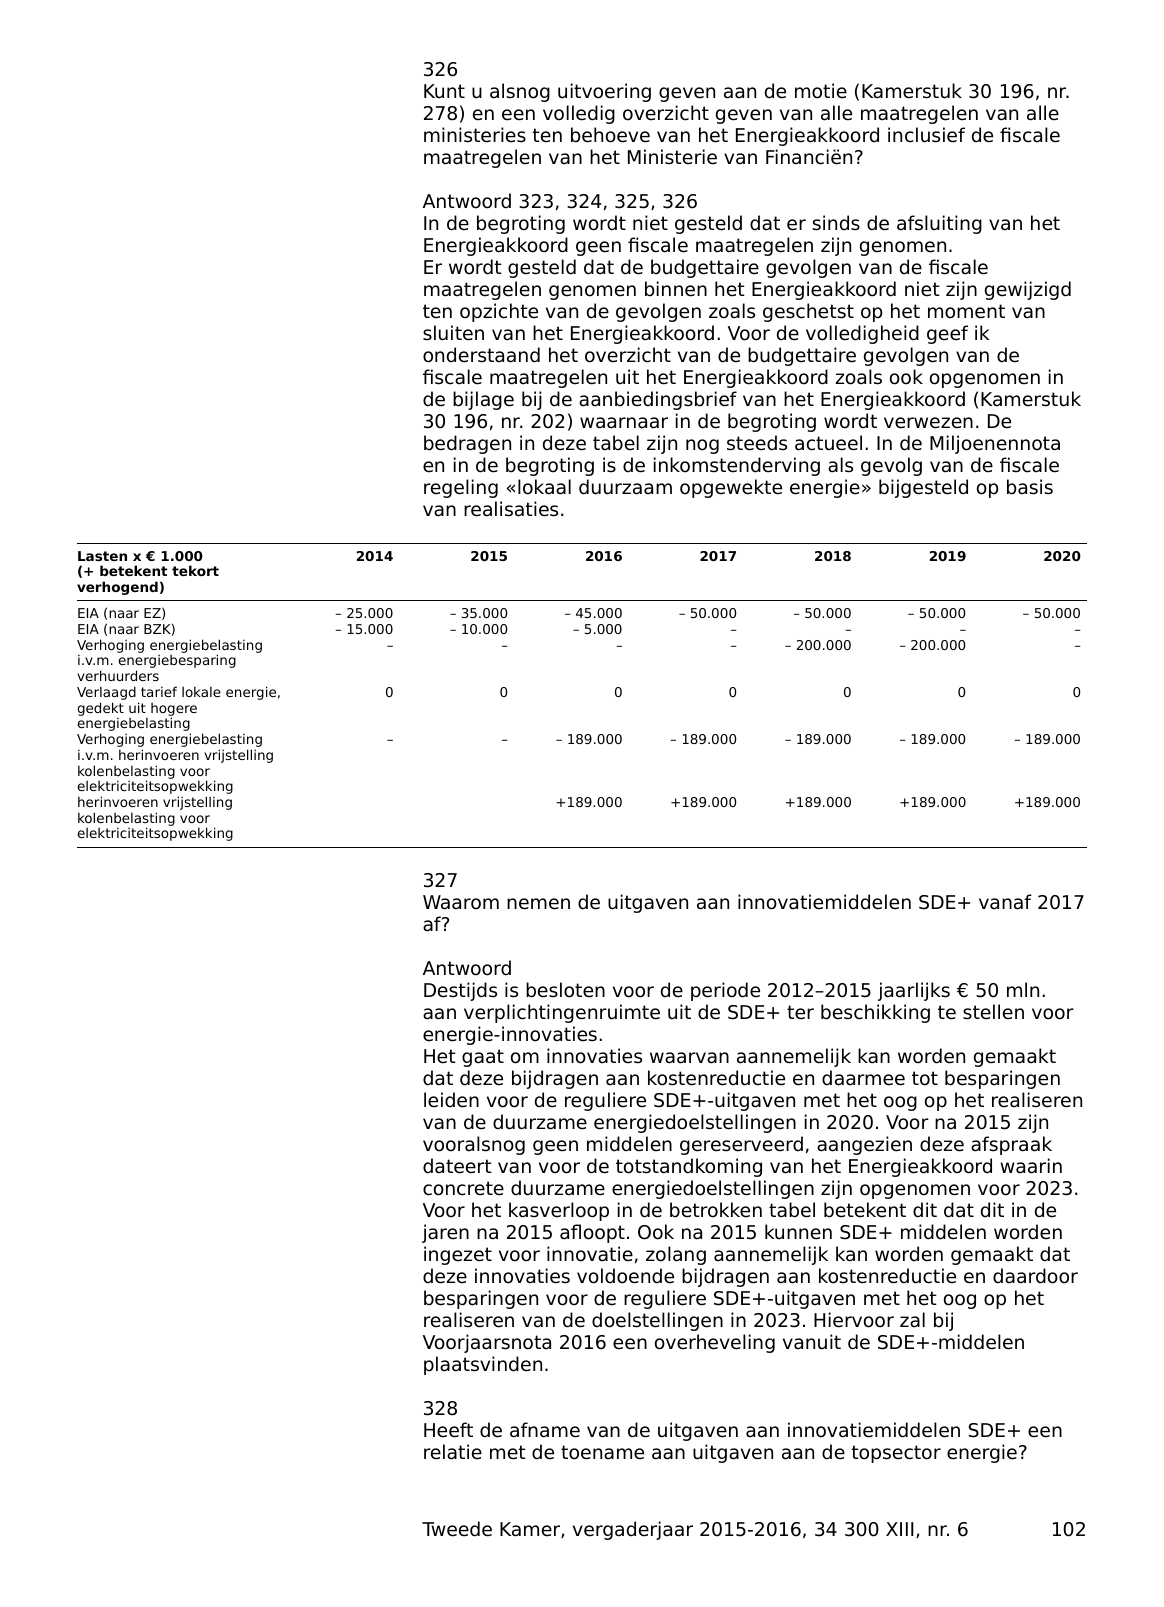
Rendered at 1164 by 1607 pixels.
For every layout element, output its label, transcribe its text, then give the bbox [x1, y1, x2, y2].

table_cell Verhoging energiebelasting i.v.m. herinvoeren vrijstelling kolenbelasting voor elektriciteitsopwekking [77, 732, 284, 795]
table_cell [399, 795, 514, 847]
table_header 2014 [285, 544, 399, 600]
table_cell – 50.000 [628, 601, 743, 622]
table_cell 0 [972, 685, 1087, 732]
text Destijds is besloten voor de periode 2012–2015 jaarlijks € 50 mln. aan verplichtingenruimte uit de SDE+ ter beschikking te stellen voor energie-innovaties. [422, 980, 1087, 1046]
table_header 2016 [514, 544, 628, 600]
table_cell – 5.000 [514, 622, 628, 637]
table_cell 0 [514, 685, 628, 732]
table_cell – [972, 622, 1087, 637]
table_cell – [399, 732, 514, 795]
text In de begroting wordt niet gesteld dat er sinds de afsluiting van het Energieakkoord geen fiscale maatregelen zijn genomen. [422, 213, 1087, 257]
table_cell – 200.000 [743, 638, 857, 685]
table_cell – 45.000 [514, 601, 628, 622]
table_cell 0 [285, 685, 399, 732]
table_header 2017 [628, 544, 743, 600]
table_cell EIA (naar EZ) [77, 601, 284, 622]
text Kunt u alsnog uitvoering geven aan de motie (Kamerstuk 30 196, nr. 278) en een volledig overzicht geven van alle maatregelen van alle ministeries ten behoeve van het Energieakkoord inclusief de fiscale maatregelen van het Ministerie van Financiën? [422, 81, 1087, 169]
table_cell – [285, 732, 399, 795]
table_cell – 189.000 [628, 732, 743, 795]
table_cell – 50.000 [743, 601, 857, 622]
text 327 [422, 870, 1087, 892]
table_cell – 189.000 [514, 732, 628, 795]
table_cell – 35.000 [399, 601, 514, 622]
table_cell – 50.000 [972, 601, 1087, 622]
table_cell +189.000 [858, 795, 972, 847]
table_cell – 25.000 [285, 601, 399, 622]
table_cell +189.000 [628, 795, 743, 847]
text Heeft de afname van de uitgaven aan innovatiemiddelen SDE+ een relatie met de toename aan uitgaven aan de topsector energie? [422, 1420, 1087, 1464]
table_cell herinvoeren vrijstelling kolenbelasting voor elektriciteitsopwekking [77, 795, 284, 847]
table_cell – 15.000 [285, 622, 399, 637]
table_cell +189.000 [743, 795, 857, 847]
table_cell 0 [743, 685, 857, 732]
table_cell – [628, 622, 743, 637]
table_cell – [858, 622, 972, 637]
text 328 [422, 1398, 1087, 1420]
table_header Lasten x € 1.000 (+ betekent tekort verhogend) [77, 544, 284, 600]
text Antwoord 323, 324, 325, 326 [422, 191, 1087, 213]
table_cell – 10.000 [399, 622, 514, 637]
table_cell [285, 795, 399, 847]
table_cell – [743, 622, 857, 637]
table_cell 0 [399, 685, 514, 732]
table_cell – [628, 638, 743, 685]
table_cell – 189.000 [858, 732, 972, 795]
text Het gaat om innovaties waarvan aannemelijk kan worden gemaakt dat deze bijdragen aan kostenreductie en daarmee tot besparingen leiden voor de reguliere SDE+-uitgaven met het oog op het realiseren van de duurzame energiedoelstellingen in 2020. Voor na 2015 zijn vooralsnog geen middelen gereserveerd, aangezien deze afspraak dateert van voor de totstandkoming van het Energieakkoord waarin concrete duurzame energiedoelstellingen zijn opgenomen voor 2023. Voor het kasverloop in de betrokken tabel betekent dit dat dit in de jaren na 2015 afloopt. Ook na 2015 kunnen SDE+ middelen worden ingezet voor innovatie, zolang aannemelijk kan worden gemaakt dat deze innovaties voldoende bijdragen aan kostenreductie en daardoor besparingen voor de reguliere SDE+-uitgaven met het oog op het realiseren van de doelstellingen in 2023. Hiervoor zal bij Voorjaarsnota 2016 een overheveling vanuit de SDE+-middelen plaatsvinden. [422, 1046, 1087, 1376]
table_cell Verlaagd tarief lokale energie, gedekt uit hogere energiebelasting [77, 685, 284, 732]
table_cell – 189.000 [743, 732, 857, 795]
table_cell – 200.000 [858, 638, 972, 685]
table_header 2018 [743, 544, 857, 600]
table_cell EIA (naar BZK) [77, 622, 284, 637]
table_cell Verhoging energiebelasting i.v.m. energiebesparing verhuurders [77, 638, 284, 685]
table_cell – 189.000 [972, 732, 1087, 795]
table_cell 0 [858, 685, 972, 732]
table_cell 0 [628, 685, 743, 732]
table_cell – 50.000 [858, 601, 972, 622]
table_cell – [514, 638, 628, 685]
table_cell – [399, 638, 514, 685]
table_header 2019 [858, 544, 972, 600]
text Waarom nemen de uitgaven aan innovatiemiddelen SDE+ vanaf 2017 af? [422, 892, 1087, 936]
table_cell – [285, 638, 399, 685]
table_cell – [972, 638, 1087, 685]
text Er wordt gesteld dat de budgettaire gevolgen van de fiscale maatregelen genomen binnen het Energieakkoord niet zijn gewijzigd ten opzichte van de gevolgen zoals geschetst op het moment van sluiten van het Energieakkoord. Voor de volledigheid geef ik onderstaand het overzicht van de budgettaire gevolgen van de fiscale maatregelen uit het Energieakkoord zoals ook opgenomen in de bijlage bij de aanbiedingsbrief van het Energieakkoord (Kamerstuk 30 196, nr. 202) waarnaar in de begroting wordt verwezen. De bedragen in deze tabel zijn nog steeds actueel. In de Miljoenennota en in de begroting is de inkomstenderving als gevolg van de fiscale regeling «lokaal duurzaam opgewekte energie» bijgesteld op basis van realisaties. [422, 257, 1087, 521]
table_header 2015 [399, 544, 514, 600]
table_cell +189.000 [972, 795, 1087, 847]
text Antwoord [422, 958, 1087, 980]
table_header 2020 [972, 544, 1087, 600]
table_cell +189.000 [514, 795, 628, 847]
text 326 [422, 59, 1087, 81]
